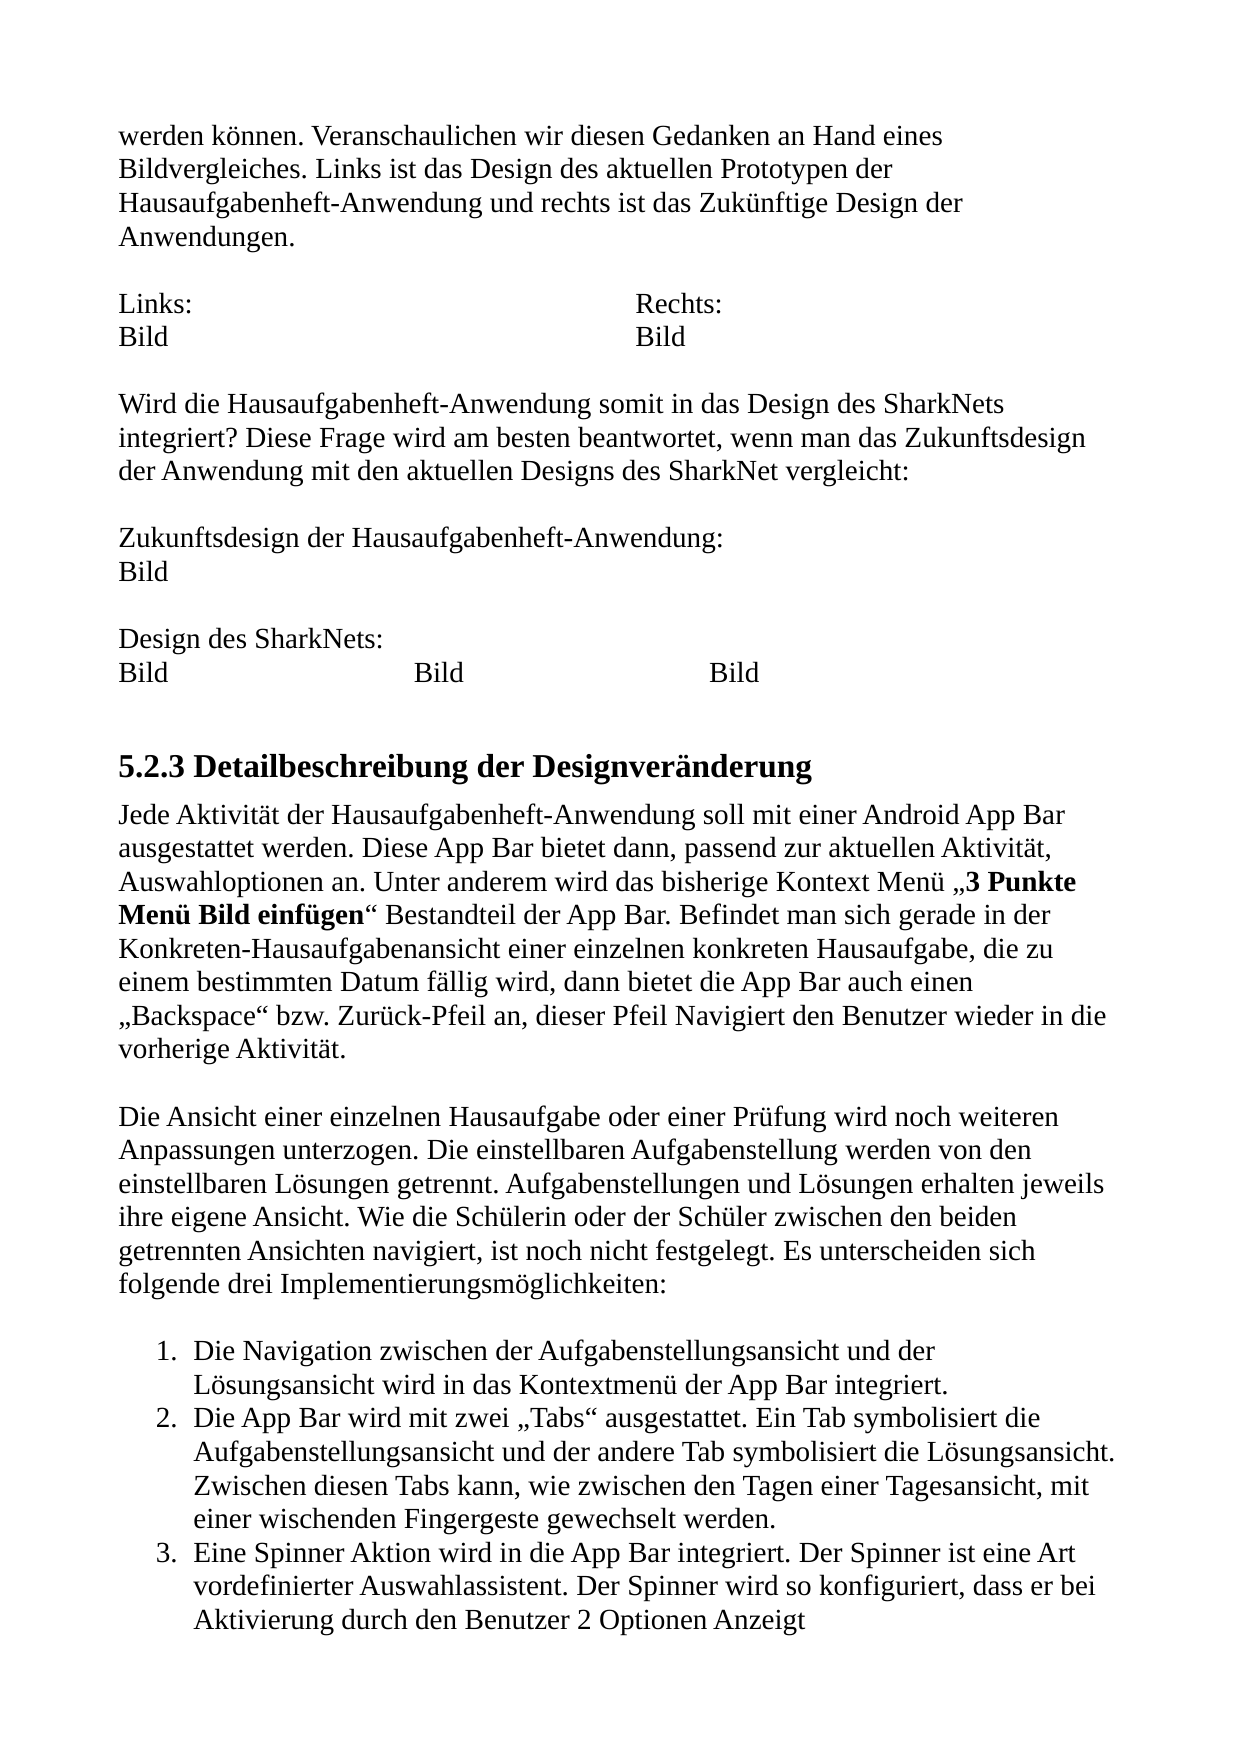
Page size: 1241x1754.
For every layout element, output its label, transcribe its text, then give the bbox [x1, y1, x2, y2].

list Die Navigation zwischen der Aufgabenstellungsansicht und der Lösungsansicht wird in das Kontextmenü der App Bar integriert. [156, 1333, 1122, 1401]
text Jede Aktivität der Hausaufgabenheft-Anwendung soll mit einer Android App Bar ausgestattet werden. Diese App Bar bietet dann, passend zur aktuellen Aktivität, Auswahloptionen an. Unter anderem wird das bisherige Kontext Menü „3 Punkte Menü Bild einfügen“ Bestandteil der App Bar. Befindet man sich gerade in der Konkreten-Hausaufgabenansicht einer einzelnen konkreten Hausaufgabe, die zu einem bestimmten Datum fällig wird, dann bietet die App Bar auch einen „Backspace“ bzw. Zurück-Pfeil an, dieser Pfeil Navigiert den Benutzer wieder in die vorherige Aktivität. [118, 797, 1122, 1065]
text Bild [118, 554, 1122, 588]
text Links: Rechts: [118, 286, 1122, 319]
text Zukunftsdesign der Hausaufgabenheft-Anwendung: [118, 521, 1122, 554]
text Wird die Hausaufgabenheft-Anwendung somit in das Design des SharkNets integriert? Diese Frage wird am besten beantwortet, wenn man das Zukunftsdesign der Anwendung mit den aktuellen Designs des SharkNet vergleicht: [118, 386, 1122, 487]
text Bild Bild Bild [118, 655, 1122, 688]
text Die Ansicht einer einzelnen Hausaufgabe oder einer Prüfung wird noch weiteren Anpassungen unterzogen. Die einstellbaren Aufgabenstellung werden von den einstellbaren Lösungen getrennt. Aufgabenstellungen und Lösungen erhalten jeweils ihre eigene Ansicht. Wie die Schülerin oder der Schüler zwischen den beiden getrennten Ansichten navigiert, ist noch nicht festgelegt. Es unterscheiden sich folgende drei Implementierungsmöglichkeiten: [118, 1099, 1122, 1300]
text werden können. Veranschaulichen wir diesen Gedanken an Hand eines Bildvergleiches. Links ist das Design des aktuellen Prototypen der Hausaufgabenheft-Anwendung und rechts ist das Zukünftige Design der Anwendungen. [118, 118, 1122, 252]
subtitle 5.2.3 Detailbeschreibung der Designveränderung [118, 747, 1122, 785]
list Die App Bar wird mit zwei „Tabs“ ausgestattet. Ein Tab symbolisiert die Aufgabenstellungsansicht und der andere Tab symbolisiert die Lösungsansicht. Zwischen diesen Tabs kann, wie zwischen den Tagen einer Tagesansicht, mit einer wischenden Fingergeste gewechselt werden. [156, 1401, 1122, 1535]
text Bild Bild [118, 319, 1122, 353]
text Design des SharkNets: [118, 621, 1122, 655]
list Eine Spinner Aktion wird in die App Bar integriert. Der Spinner ist eine Art vordefinierter Auswahlassistent. Der Spinner wird so konfiguriert, dass er bei Aktivierung durch den Benutzer 2 Optionen Anzeigt [156, 1535, 1122, 1635]
